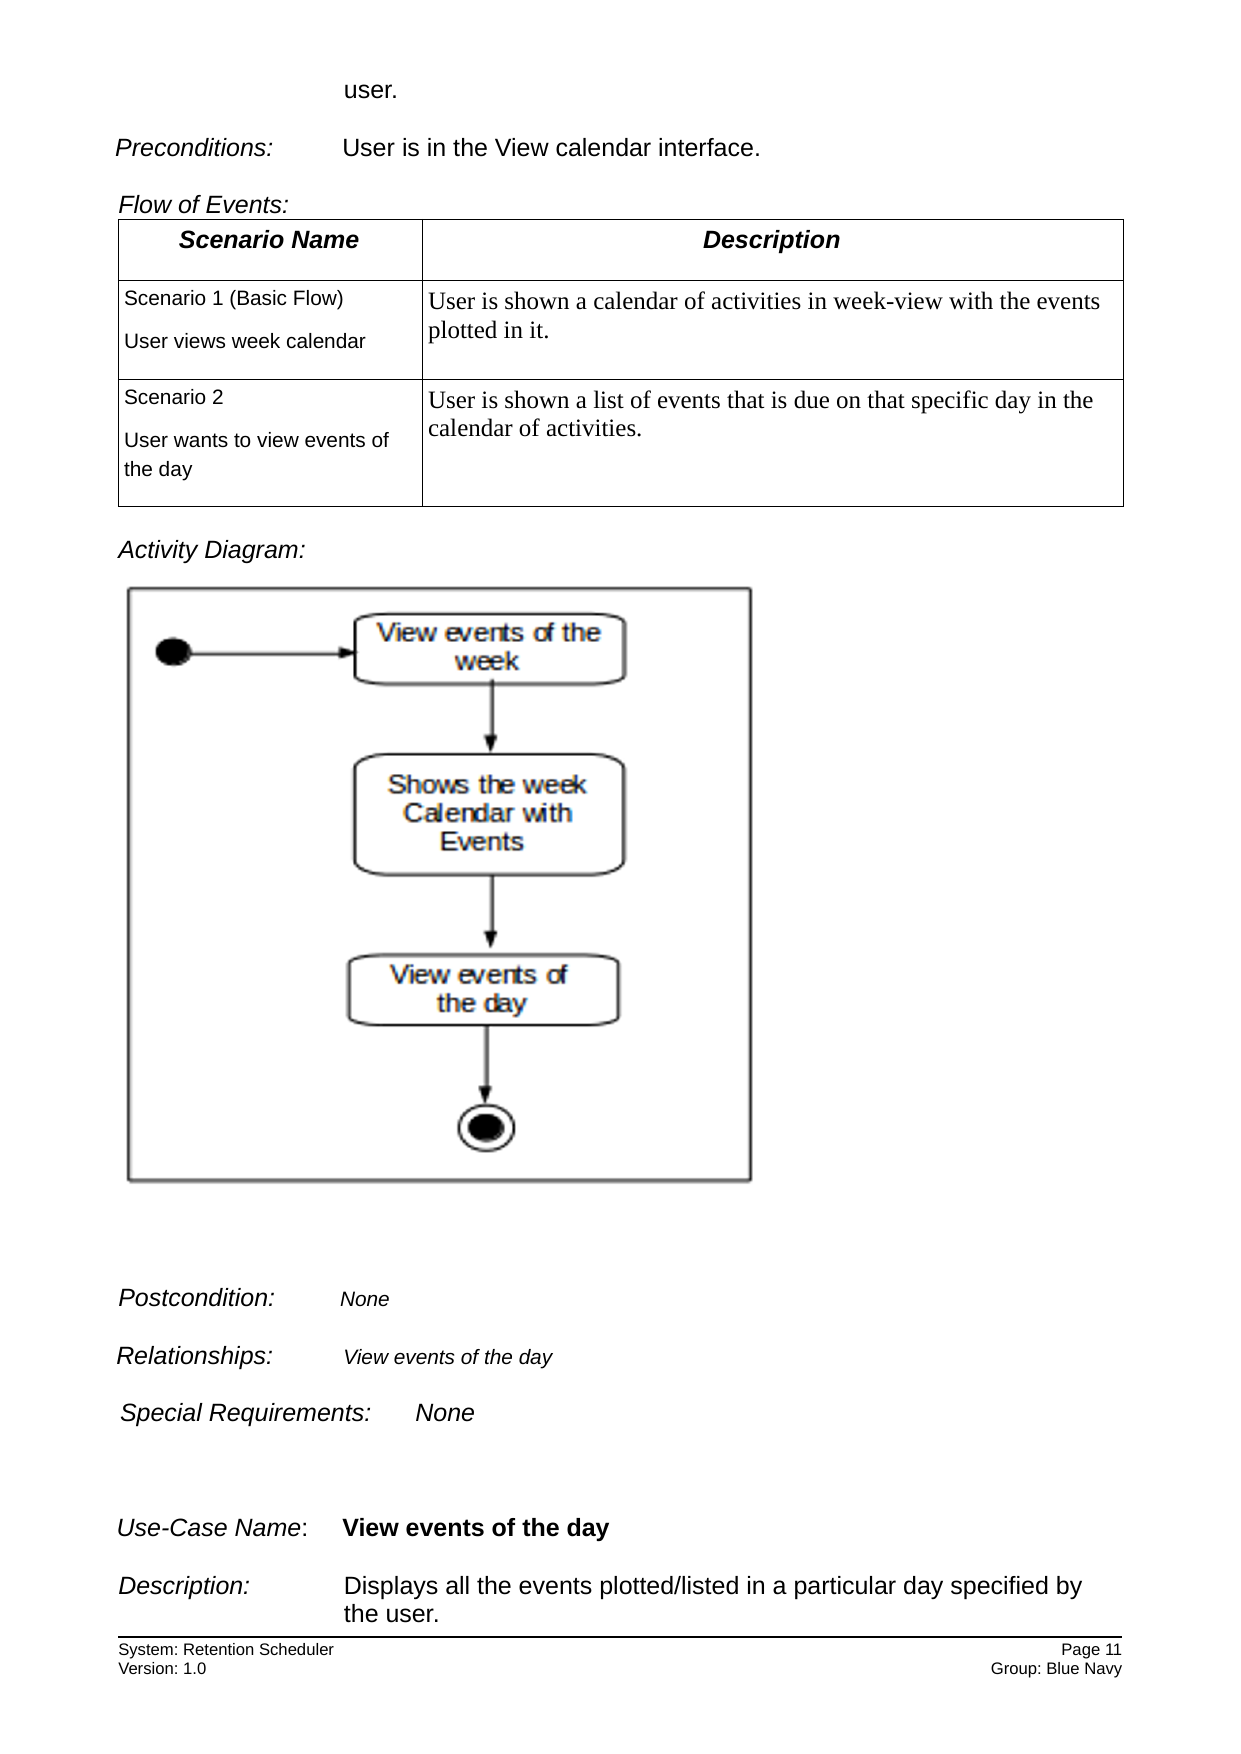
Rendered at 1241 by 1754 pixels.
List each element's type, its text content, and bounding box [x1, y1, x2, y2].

text Description: Displays all the events plotted/listed in a particular day specified by the user. [118, 1571, 1122, 1628]
text Use-Case Name: View events of the day [116, 1513, 1122, 1542]
text Relationships: View events of the day [116, 1341, 1122, 1369]
table_cell Scenario 1 (Basic Flow) User views week calendar [119, 281, 422, 378]
table_header Description [423, 220, 1123, 280]
table_cell User is shown a calendar of activities in week-view with the events plotted in it. [423, 281, 1123, 378]
text Postcondition: None [118, 1283, 1122, 1312]
text Flow of Events: [118, 190, 1122, 219]
table_header Scenario Name [119, 220, 422, 280]
text Special Requirements: None [120, 1398, 1122, 1427]
table_cell Scenario 2 User wants to view events of the day [119, 380, 422, 506]
text Activity Diagram: [118, 535, 1122, 564]
text Preconditions: User is in the View calendar interface. [115, 132, 1122, 161]
table_cell User is shown a list of events that is due on that specific day in the calendar of activities. [423, 380, 1123, 506]
text user. [118, 75, 1122, 104]
